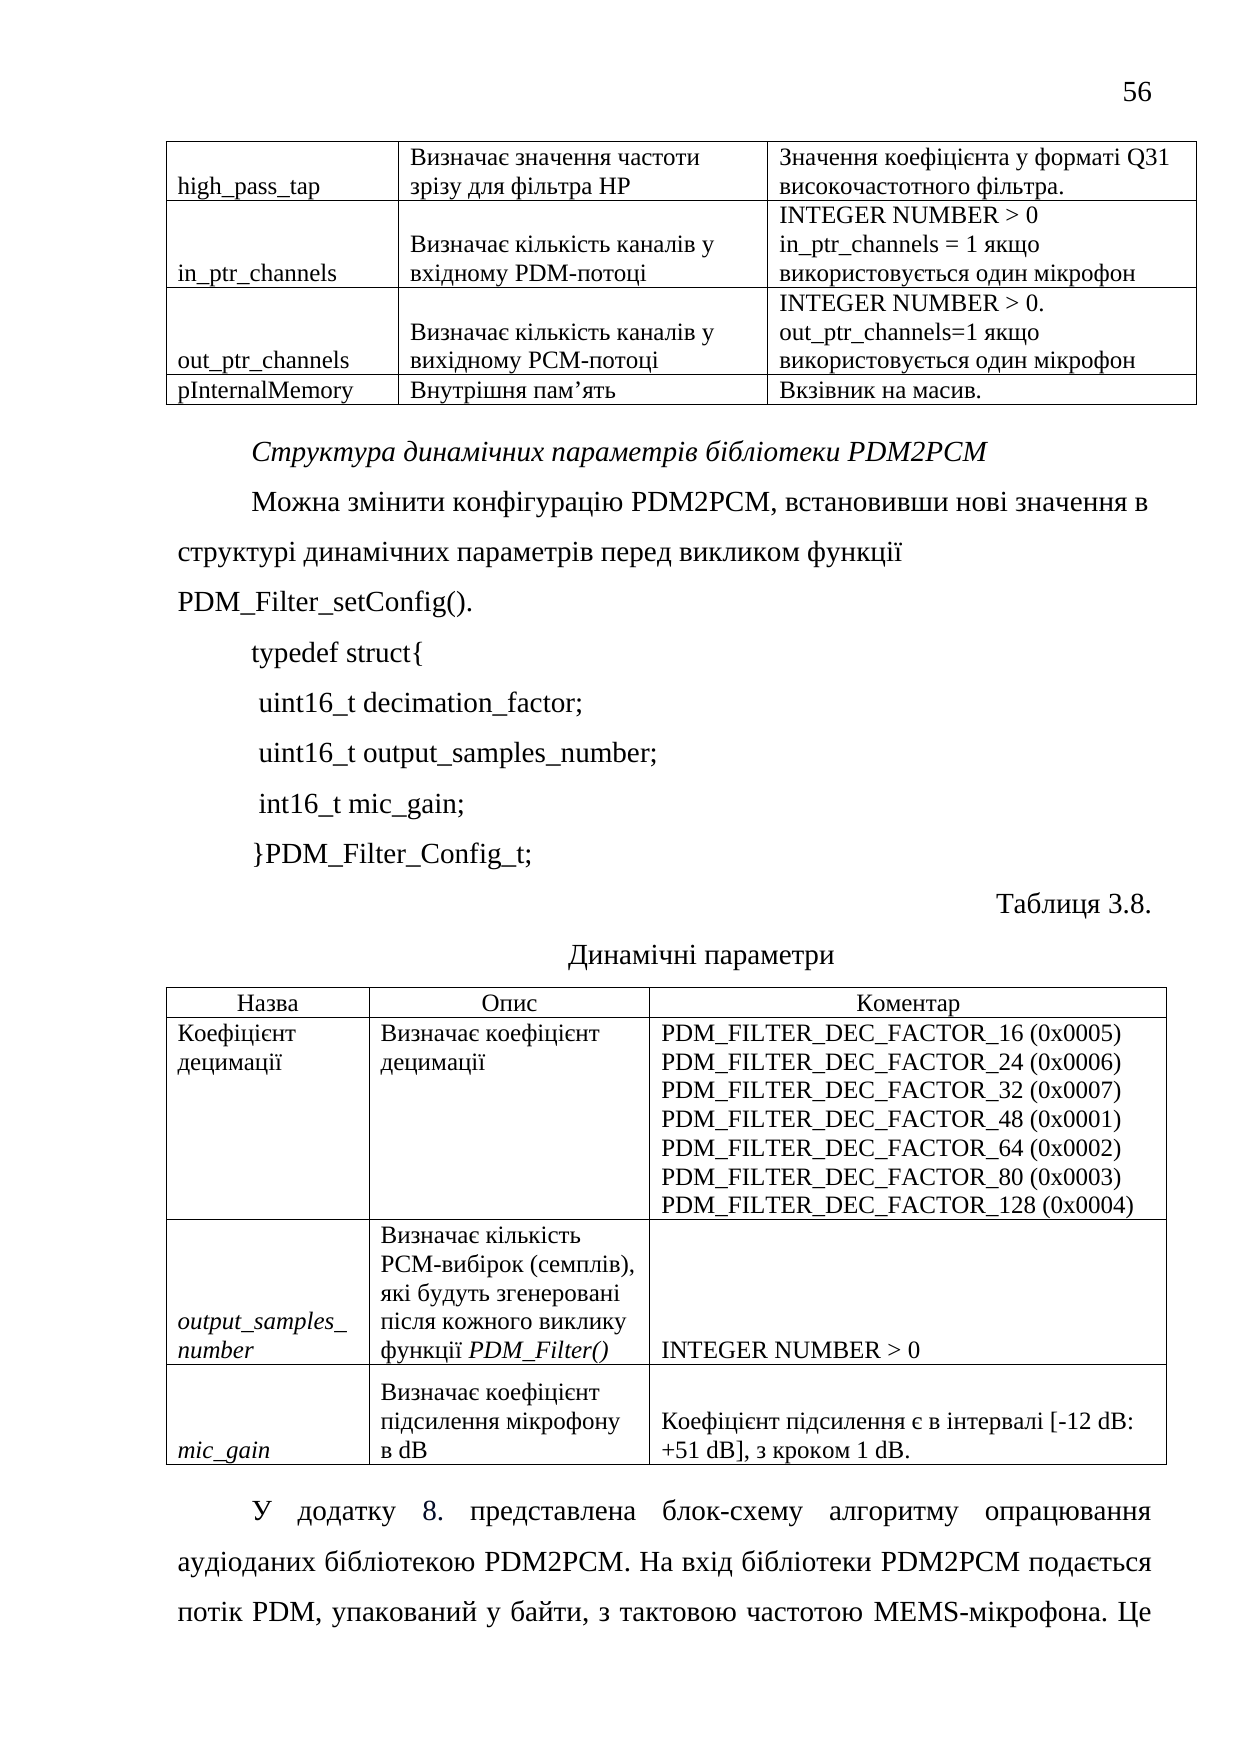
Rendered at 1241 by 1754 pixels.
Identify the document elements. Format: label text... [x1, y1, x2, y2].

table_cell Визначає коефіцієнт підсилення мікрофону в dB [370, 1365, 649, 1464]
table_cell Визначає значення частоти зрізу для фільтра HP [399, 142, 767, 199]
table_header Коментар [650, 988, 1166, 1017]
table_cell output_samples_number [167, 1220, 369, 1364]
table_cell INTEGER NUMBER > 0. out_ptr_channels=1 якщо використовується один мікрофон [768, 288, 1196, 374]
text У додатку 8. представлена блок-схему алгоритму опрацювання аудіоданих бібліотекою PDM2PCM. На вхід бібліотеки PDM2PCM подається потік PDM, упакований у байти, з тактовою частотою MEMS-мікрофона. Це [177, 1493, 1152, 1628]
text Можна змінити конфігурацію PDM2PCM, встановивши нові значення в структурі динамічних параметрів перед викликом функції PDM_Filter_setConfig(). [177, 484, 1152, 618]
table_cell in_ptr_channels [167, 201, 398, 287]
table_cell Внутрішня пам’ять [399, 375, 767, 404]
text uint16_t decimation_factor; [177, 685, 1152, 719]
table_cell high_pass_tap [167, 142, 398, 199]
text Структура динамічних параметрів бібліотеки PDM2PCM [177, 434, 1152, 467]
text uint16_t output_samples_number; [177, 736, 1152, 769]
table_cell mic_gain [167, 1365, 369, 1464]
table_cell INTEGER NUMBER > 0 [650, 1220, 1166, 1364]
text Динамічні параметри [177, 937, 1152, 970]
table_cell Вкзівник на масив. [768, 375, 1196, 404]
table_cell pInternalMemory [167, 375, 398, 404]
table_cell Визначає коефіцієнт децимації [370, 1018, 649, 1219]
table_cell Визначає кількість каналів у вхідному PDM-потоці [399, 201, 767, 287]
table_cell Коефіцієнт децимації [167, 1018, 369, 1219]
table_header Назва [167, 988, 369, 1017]
text }PDM_Filter_Config_t; [177, 836, 1152, 870]
table_cell Значення коефіцієнта у форматі Q31 високочастотного фільтра. [768, 142, 1196, 199]
table_cell out_ptr_channels [167, 288, 398, 374]
text int16_t mic_gain; [177, 786, 1152, 819]
table_cell Визначає кількість каналів у вихідному PCM-потоці [399, 288, 767, 374]
table_header Опис [370, 988, 649, 1017]
text Таблиця 3.8. [177, 886, 1152, 920]
table_cell Коефіцієнт підсилення є в інтервалі [-12 dB: +51 dB], з кроком 1 dB. [650, 1365, 1166, 1464]
text typedef struct{ [177, 635, 1152, 668]
table_cell PDM_FILTER_DEC_FACTOR_16 (0x0005) PDM_FILTER_DEC_FACTOR_24 (0x0006) PDM_FILTER_DEC_FACTOR_32 (0x0007) PDM_FILTER_DEC_FACTOR_48 (0x0001) PDM_FILTER_DEC_FACTOR_64 (0x0002) PDM_FILTER_DEC_FACTOR_80 (0x0003) PDM_FILTER_DEC_FACTOR_128 (0x0004) [650, 1018, 1166, 1219]
table_cell Визначає кількість PCM-вибірок (семплів), які будуть згенеровані після кожного виклику функції PDM_Filter() [370, 1220, 649, 1364]
table_cell INTEGER NUMBER > 0 in_ptr_channels = 1 якщо використовується один мікрофон [768, 201, 1196, 287]
